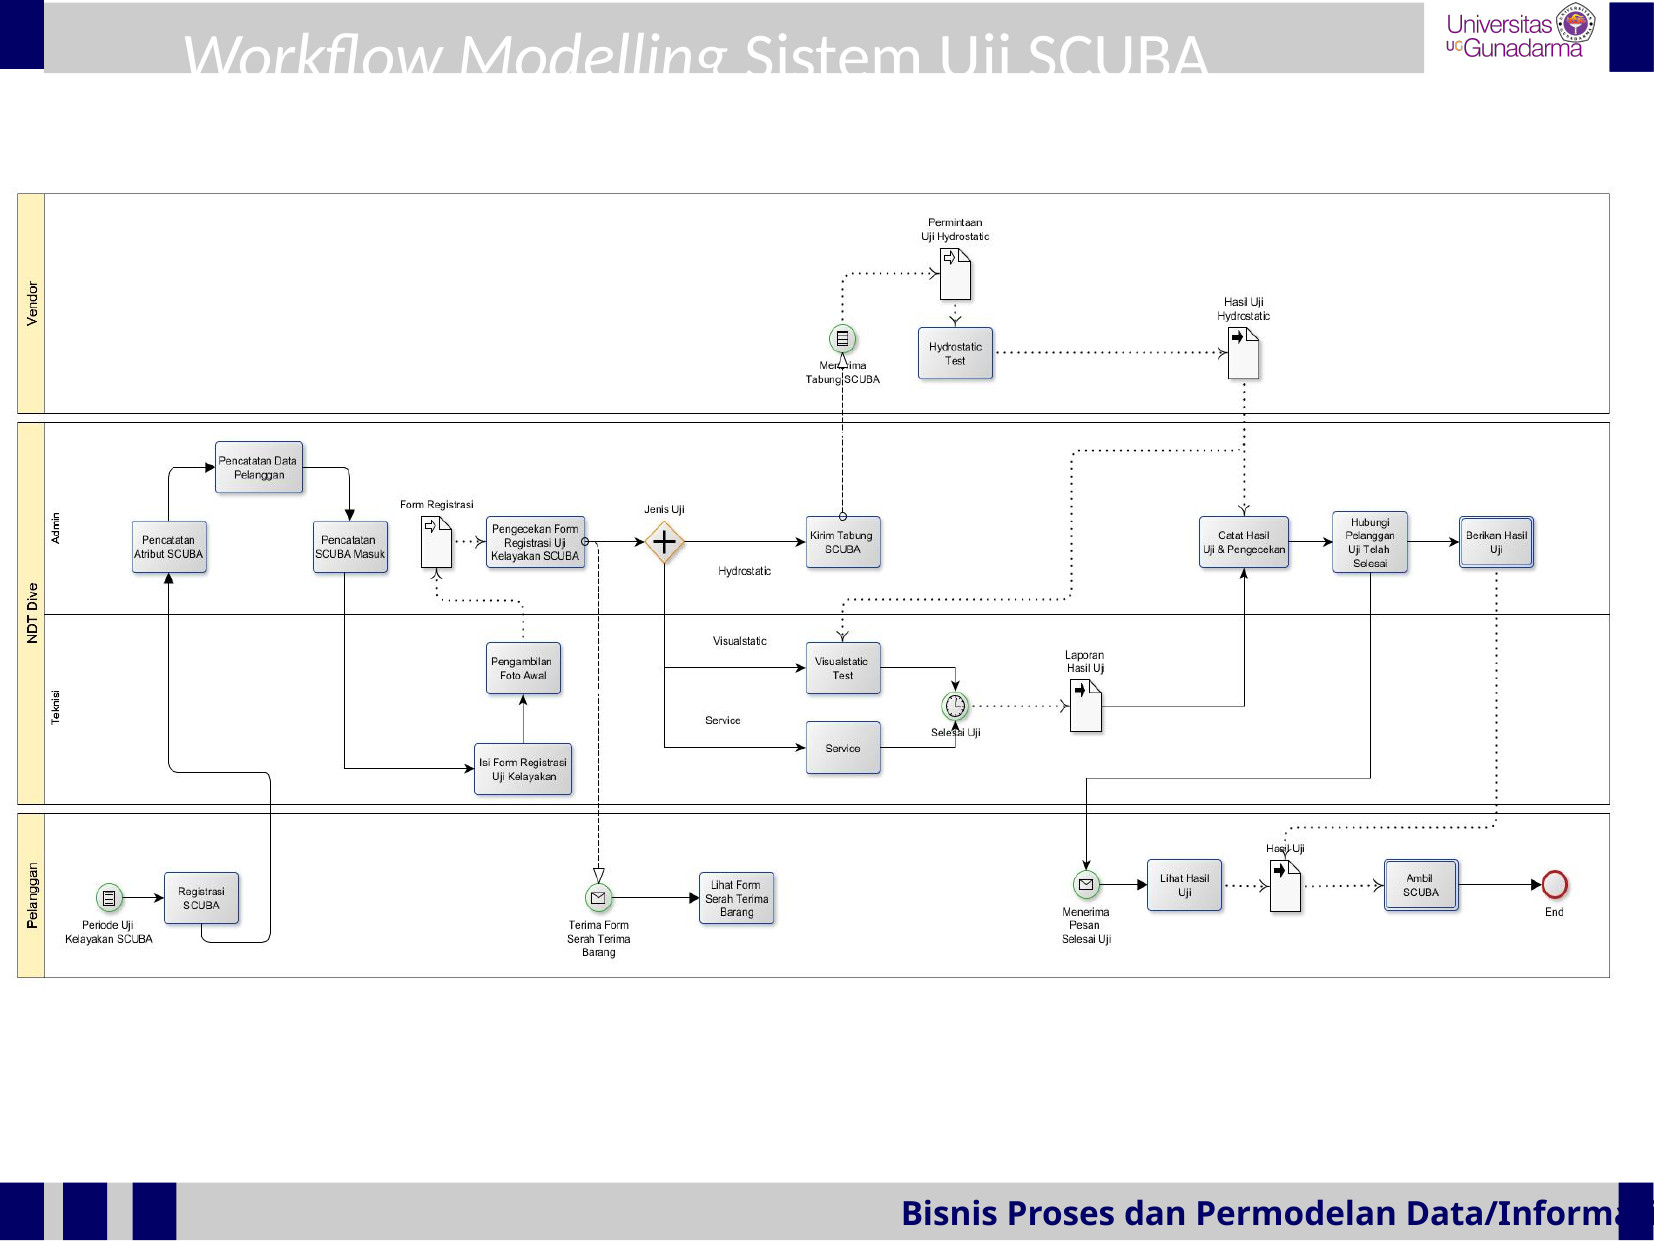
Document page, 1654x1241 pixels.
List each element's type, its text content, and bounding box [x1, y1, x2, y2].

title Workflow Modelling Sistem Uji SCUBA [0, 0, 1227, 152]
picture [4, 179, 1623, 993]
picture [1437, 2, 1610, 62]
